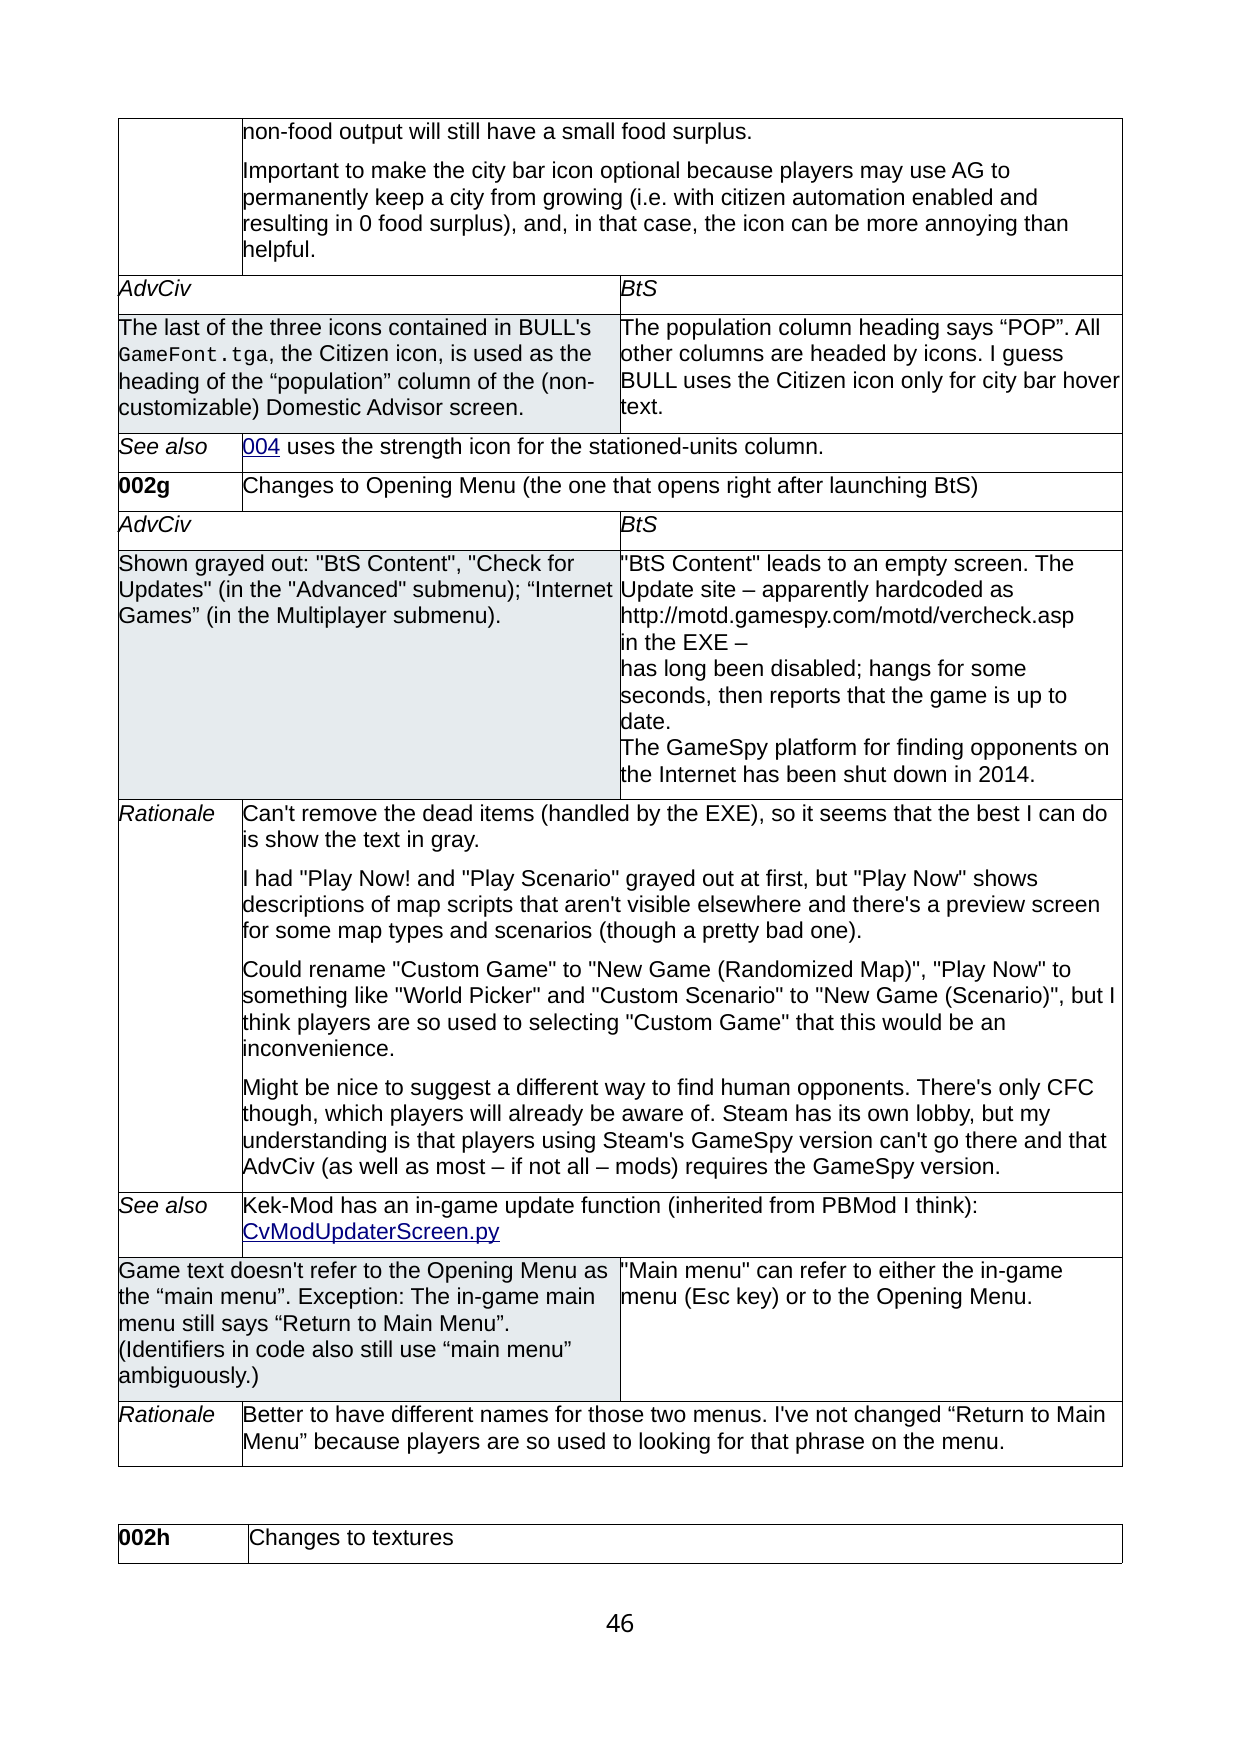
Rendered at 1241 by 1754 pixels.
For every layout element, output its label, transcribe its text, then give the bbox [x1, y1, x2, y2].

table_cell Better to have different names for those two menus. I've not changed “Return to Main Menu” because players are so used to looking for that phrase on the menu. [243, 1402, 1122, 1466]
table_cell 004 uses the strength icon for the stationed-units column. [243, 434, 1122, 472]
table_cell BtS [621, 276, 1122, 314]
table_cell Can't remove the dead items (handled by the EXE), so it seems that the best I can do is show the text in gray. I had "Play Now! and "Play Scenario" grayed out at first, but "Play Now" shows descriptions of map scripts that aren't visible elsewhere and there's a preview screen for some map types and scenarios (though a pretty bad one). Could rename "Custom Game" to "New Game (Randomized Map)", "Play Now" to something like "World Picker" and "Custom Scenario" to "New Game (Scenario)", but I think players are so used to selecting "Custom Game" that this would be an inconvenience. Might be nice to suggest a different way to find human opponents. There's only CFC though, which players will already be aware of. Steam has its own lobby, but my understanding is that players using Steam's GameSpy version can't go there and that AdvCiv (as well as most – if not all – mods) requires the GameSpy version. [243, 800, 1122, 1192]
table_cell Rationale [119, 800, 242, 1192]
table_cell Shown grayed out: "BtS Content", "Check for Updates" (in the "Advanced" submenu); “Internet Games” (in the Multiplayer submenu). [119, 551, 620, 799]
table_cell The population column heading says “POP”. All other columns are headed by icons. I guess BULL uses the Citizen icon only for city bar hover text. [621, 315, 1122, 433]
table_cell AdvCiv [119, 512, 620, 550]
table_cell See also [119, 1193, 242, 1257]
table_cell See also [119, 434, 242, 472]
table_cell Rationale [119, 1402, 242, 1466]
table_cell "Main menu" can refer to either the in-game menu (Esc key) or to the Opening Menu. [621, 1258, 1122, 1401]
table_cell 002g [119, 473, 242, 511]
table_header Changes to textures [249, 1525, 1122, 1563]
table_header 002h [119, 1525, 248, 1563]
table_cell Kek-Mod has an in-game update function (inherited from PBMod I think): CvModUpdaterScreen.py [243, 1193, 1122, 1257]
table_cell AdvCiv [119, 276, 620, 314]
table_cell [119, 119, 242, 275]
table_cell non-food output will still have a small food surplus. Important to make the city bar icon optional because players may use AG to permanently keep a city from growing (i.e. with citizen automation enabled and resulting in 0 food surplus), and, in that case, the icon can be more annoying than helpful. [243, 119, 1122, 275]
table_cell Game text doesn't refer to the Opening Menu as the “main menu”. Exception: The in-game main menu still says “Return to Main Menu”. (Identifiers in code also still use “main menu” ambiguously.) [119, 1258, 620, 1401]
table_cell "BtS Content" leads to an empty screen. The Update site – apparently hardcoded as http://motd.gamespy.com/motd/vercheck.asp in the EXE – has long been disabled; hangs for some seconds, then reports that the game is up to date. The GameSpy platform for finding opponents on the Internet has been shut down in 2014. [621, 551, 1122, 799]
table_cell BtS [621, 512, 1122, 550]
table_cell The last of the three icons contained in BULL's GameFont.tga, the Citizen icon, is used as the heading of the “population” column of the (non-customizable) Domestic Advisor screen. [119, 315, 620, 433]
table_cell Changes to Opening Menu (the one that opens right after launching BtS) [243, 473, 1122, 511]
